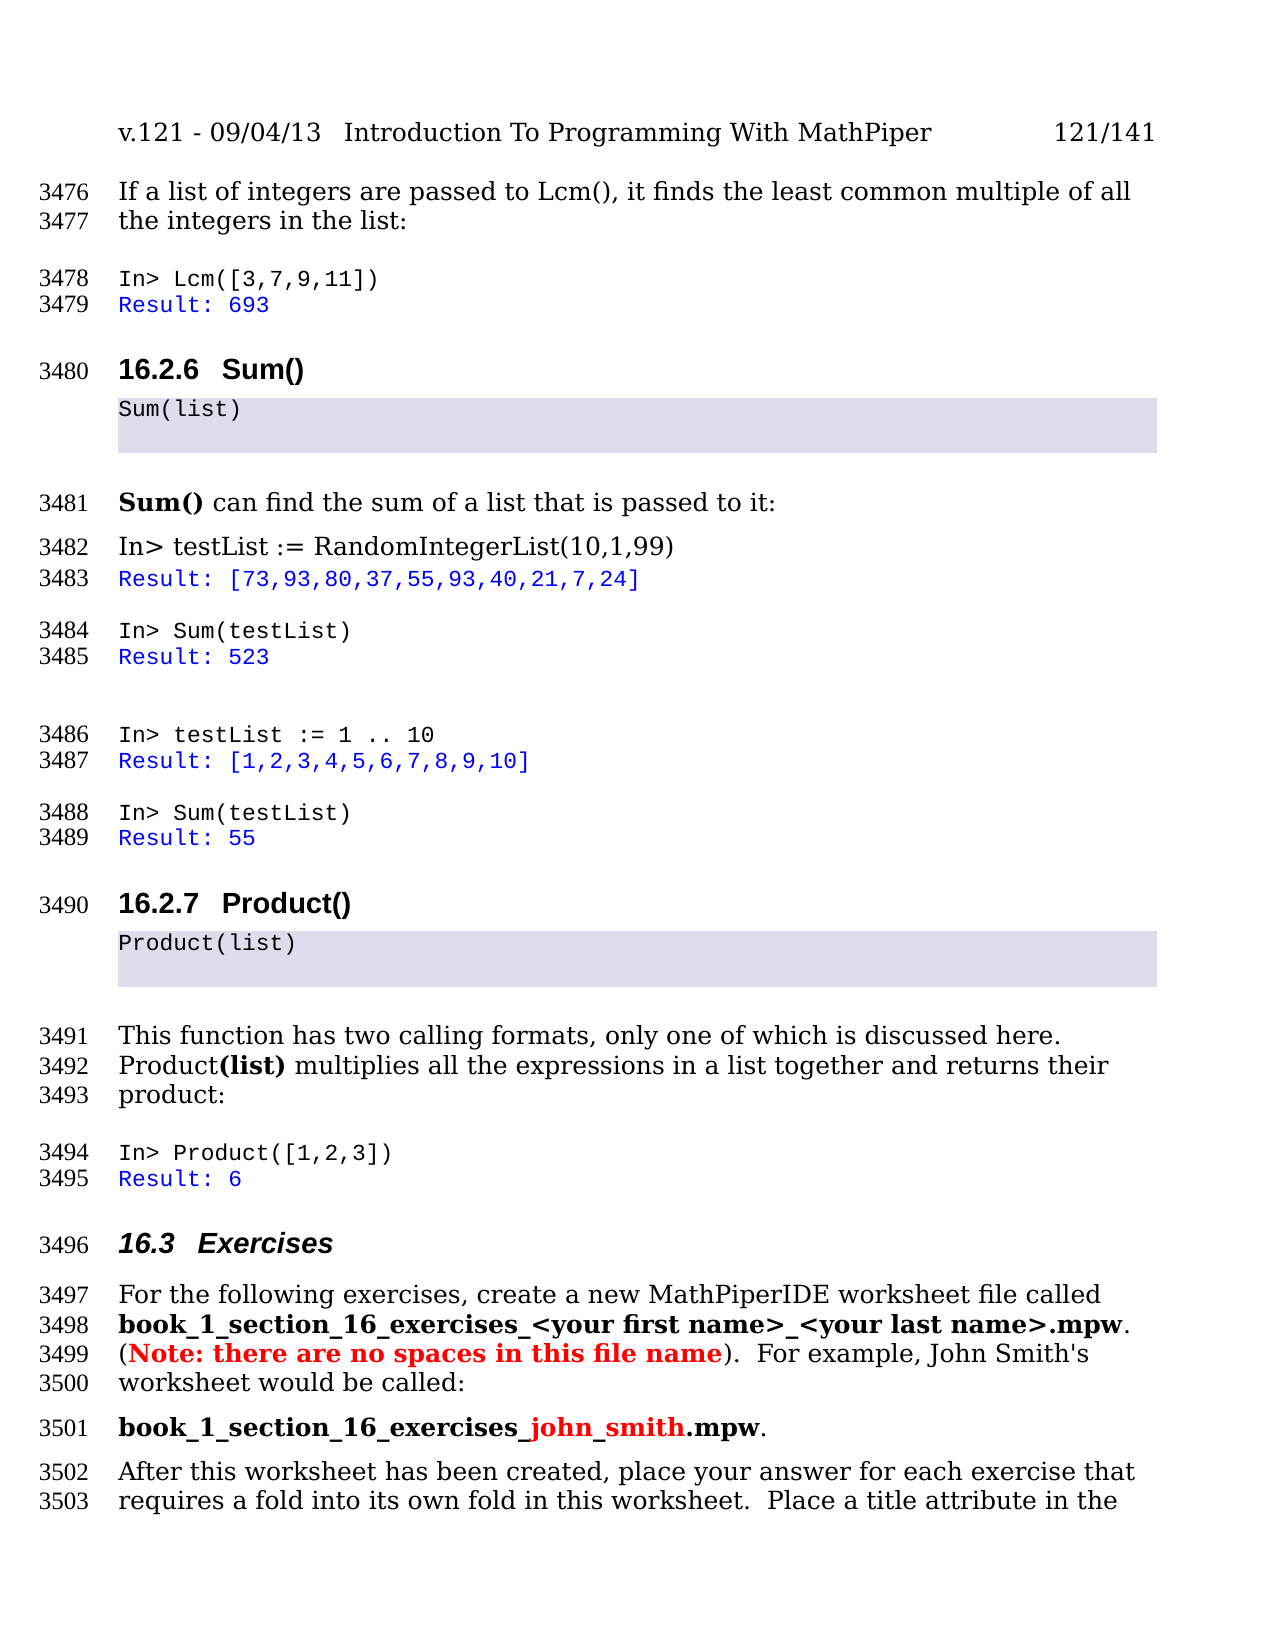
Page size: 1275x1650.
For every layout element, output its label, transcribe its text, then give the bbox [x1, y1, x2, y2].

text Result: 523 [118, 645, 1157, 671]
text After this worksheet has been created, place your answer for each exercise that requires a fold into its own fold in this worksheet. Place a title attribute in the [118, 1457, 1157, 1515]
subtitle Exercises [118, 1226, 1157, 1260]
text Result: [73,93,80,37,55,93,40,21,7,24] [118, 567, 1157, 593]
text For the following exercises, create a new MathPiperIDE worksheet file called book_1_section_16_exercises_<your first name>_<your last name>.mpw. (Note: there are no spaces in this file name). For example, John Smith's worksheet would be called: [118, 1281, 1157, 1398]
text Sum() can find the sum of a list that is passed to it: [118, 488, 1157, 517]
text Result: 55 [118, 827, 1157, 853]
text Result: 6 [118, 1167, 1157, 1193]
text In> Sum(testList) [118, 801, 1157, 827]
text Result: 693 [118, 293, 1157, 319]
text This function has two calling formats, only one of which is discussed here. Product(list) multiplies all the expressions in a list together and returns their product: [118, 1022, 1157, 1109]
text In> Product([1,2,3]) [118, 1141, 1157, 1167]
subtitle Product() [118, 886, 1157, 919]
text book_1_section_16_exercises_john_smith.mpw. [118, 1413, 1157, 1442]
table_header Product(list) [118, 931, 1157, 987]
text Result: [1,2,3,4,5,6,7,8,9,10] [118, 749, 1157, 775]
text In> testList := 1 .. 10 [118, 723, 1157, 749]
table_header Sum(list) [118, 398, 1157, 453]
text In> testList := RandomIntegerList(10,1,99) [118, 532, 1157, 561]
text If a list of integers are passed to Lcm(), it finds the least common multiple of all the integers in the list: [118, 177, 1157, 235]
text In> Lcm([3,7,9,11]) [118, 267, 1157, 293]
text In> Sum(testList) [118, 619, 1157, 645]
subtitle Sum() [118, 352, 1157, 386]
